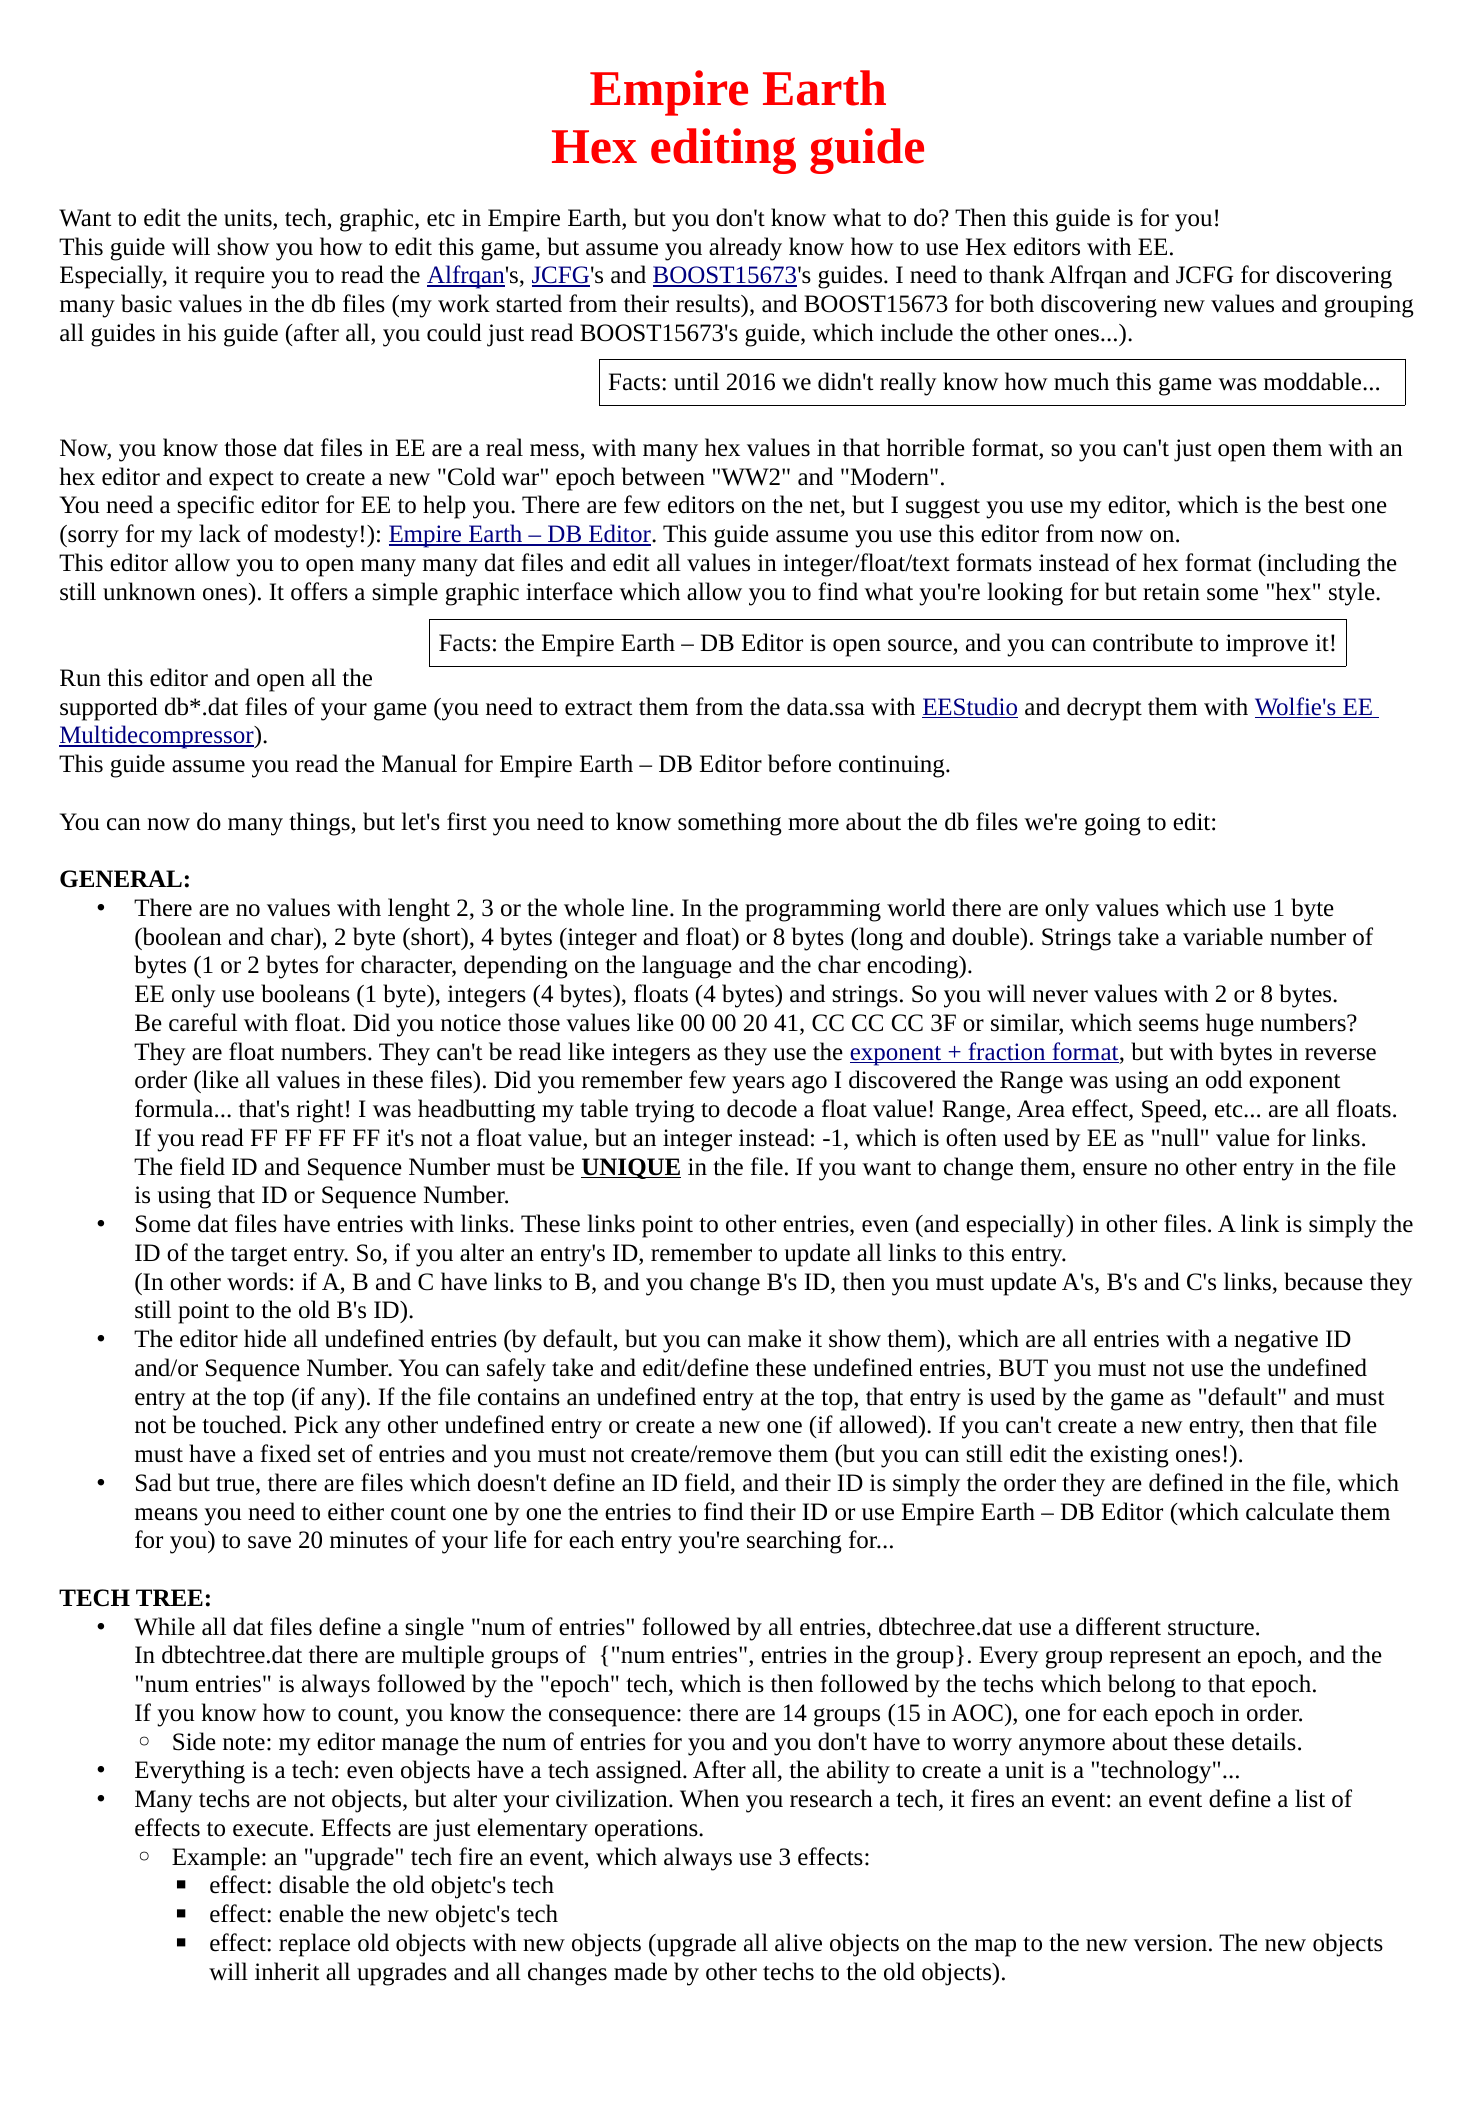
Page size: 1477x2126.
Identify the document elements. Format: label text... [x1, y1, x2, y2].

text This guide will show you how to edit this game, but assume you already know how to use Hex editors with EE. [59, 232, 1417, 260]
list The field ID and Sequence Number must be UNIQUE in the file. If you want to change them, ensure no other entry in the file is using that ID or Sequence Number. [97, 1152, 1417, 1209]
list There are no values with lenght 2, 3 or the whole line. In the programming world there are only values which use 1 byte (boolean and char), 2 byte (short), 4 bytes (integer and float) or 8 bytes (long and double). Strings take a variable number of bytes (1 or 2 bytes for character, depending on the language and the char encoding). EE only use booleans (1 byte), integers (4 bytes), floats (4 bytes) and strings. So you will never values with 2 or 8 bytes. Be careful with float. Did you notice those values like 00 00 20 41, CC CC CC 3F or similar, which seems huge numbers? They are float numbers. They can't be read like integers as they use the exponent + fraction format, but with bytes in reverse order (like all values in these files). Did you remember few years ago I discovered the Range was using an odd exponent formula... that's right! I was headbutting my table trying to decode a float value! Range, Area effect, Speed, etc... are all floats. If you read FF FF FF FF it's not a float value, but an integer instead: -1, which is often used by EE as "null" value for links. [97, 893, 1417, 1152]
text You need a specific editor for EE to help you. There are few editors on the net, but I suggest you use my editor, which is the best one (sorry for my lack of modesty!): Empire Earth – DB Editor. This guide assume you use this editor from now on. [59, 490, 1417, 548]
list Many techs are not objects, but alter your civilization. When you research a tech, it fires an event: an event define a list of effects to execute. Effects are just elementary operations. [97, 1784, 1417, 1842]
text Want to edit the units, tech, graphic, etc in Empire Earth, but you don't know what to do? Then this guide is for you! [59, 203, 1417, 232]
text GENERAL: [59, 864, 1417, 893]
list effect: enable the new objetc's tech [172, 1899, 1417, 1928]
list Example: an "upgrade" tech fire an event, which always use 3 effects: [134, 1842, 1417, 1870]
list The editor hide all undefined entries (by default, but you can make it show them), which are all entries with a negative ID and/or Sequence Number. You can safely take and edit/define these undefined entries, BUT you must not use the undefined entry at the top (if any). If the file contains an undefined entry at the top, that entry is used by the game as "default" and must not be touched. Pick any other undefined entry or create a new one (if allowed). If you can't create a new entry, then that file must have a fixed set of entries and you must not create/remove them (but you can still edit the existing ones!). [97, 1324, 1417, 1468]
text This editor allow you to open many many dat files and edit all values in integer/float/text formats instead of hex format (including the still unknown ones). It offers a simple graphic interface which allow you to find what you're looking for but retain some "hex" style. [59, 548, 1417, 605]
list effect: replace old objects with new objects (upgrade all alive objects on the map to the new version. The new objects will inherit all upgrades and all changes made by other techs to the old objects). [172, 1928, 1417, 1985]
list effect: disable the old objetc's tech [172, 1870, 1417, 1899]
text You can now do many things, but let's first you need to know something more about the db files we're going to edit: [59, 807, 1417, 835]
text Facts: the Empire Earth – DB Editor is open source, and you can contribute to improve it! [438, 628, 1337, 657]
text Now, you know those dat files in EE are a real mess, with many hex values in that horrible format, so you can't just open them with an hex editor and expect to create a new "Cold war" epoch between "WW2" and "Modern". [59, 433, 1417, 490]
text Facts: until 2016 we didn't really know how much this game was moddable... [608, 367, 1396, 396]
list Side note: my editor manage the num of entries for you and you don't have to worry anymore about these details. [134, 1727, 1417, 1755]
list Everything is a tech: even objects have a tech assigned. After all, the ability to create a unit is a "technology"... [97, 1755, 1417, 1784]
text Especially, it require you to read the Alfrqan's, JCFG's and BOOST15673's guides. I need to thank Alfrqan and JCFG for discovering many basic values in the db files (my work started from their results), and BOOST15673 for both discovering new values and grouping all guides in his guide (after all, you could just read BOOST15673's guide, which include the other ones...). [59, 260, 1417, 347]
text This guide assume you read the Manual for Empire Earth – DB Editor before continuing. [59, 749, 1417, 778]
text TECH TREE: [59, 1583, 1417, 1612]
list Sad but true, there are files which doesn't define an ID field, and their ID is simply the order they are defined in the file, which means you need to either count one by one the entries to find their ID or use Empire Earth – DB Editor (which calculate them for you) to save 20 minutes of your life for each entry you're searching for... [97, 1468, 1417, 1554]
text Empire Earth [59, 59, 1417, 117]
list While all dat files define a single "num of entries" followed by all entries, dbtechree.dat use a different structure. In dbtechtree.dat there are multiple groups of {"num entries", entries in the group}. Every group represent an epoch, and the "num entries" is always followed by the "epoch" tech, which is then followed by the techs which belong to that epoch. If you know how to count, you know the consequence: there are 14 groups (15 in AOC), one for each epoch in order. [97, 1612, 1417, 1727]
list Some dat files have entries with links. These links point to other entries, even (and especially) in other files. A link is simply the ID of the target entry. So, if you alter an entry's ID, remember to update all links to this entry. (In other words: if A, B and C have links to B, and you change B's ID, then you must update A's, B's and C's links, because they still point to the old B's ID). [97, 1209, 1417, 1324]
text Run this editor and open all the supported db*.dat files of your game (you need to extract them from the data.ssa with EEStudio and decrypt them with Wolfie's EE Multidecompressor). [59, 663, 1417, 749]
text Hex editing guide [59, 117, 1417, 174]
text [430, 620, 1346, 666]
